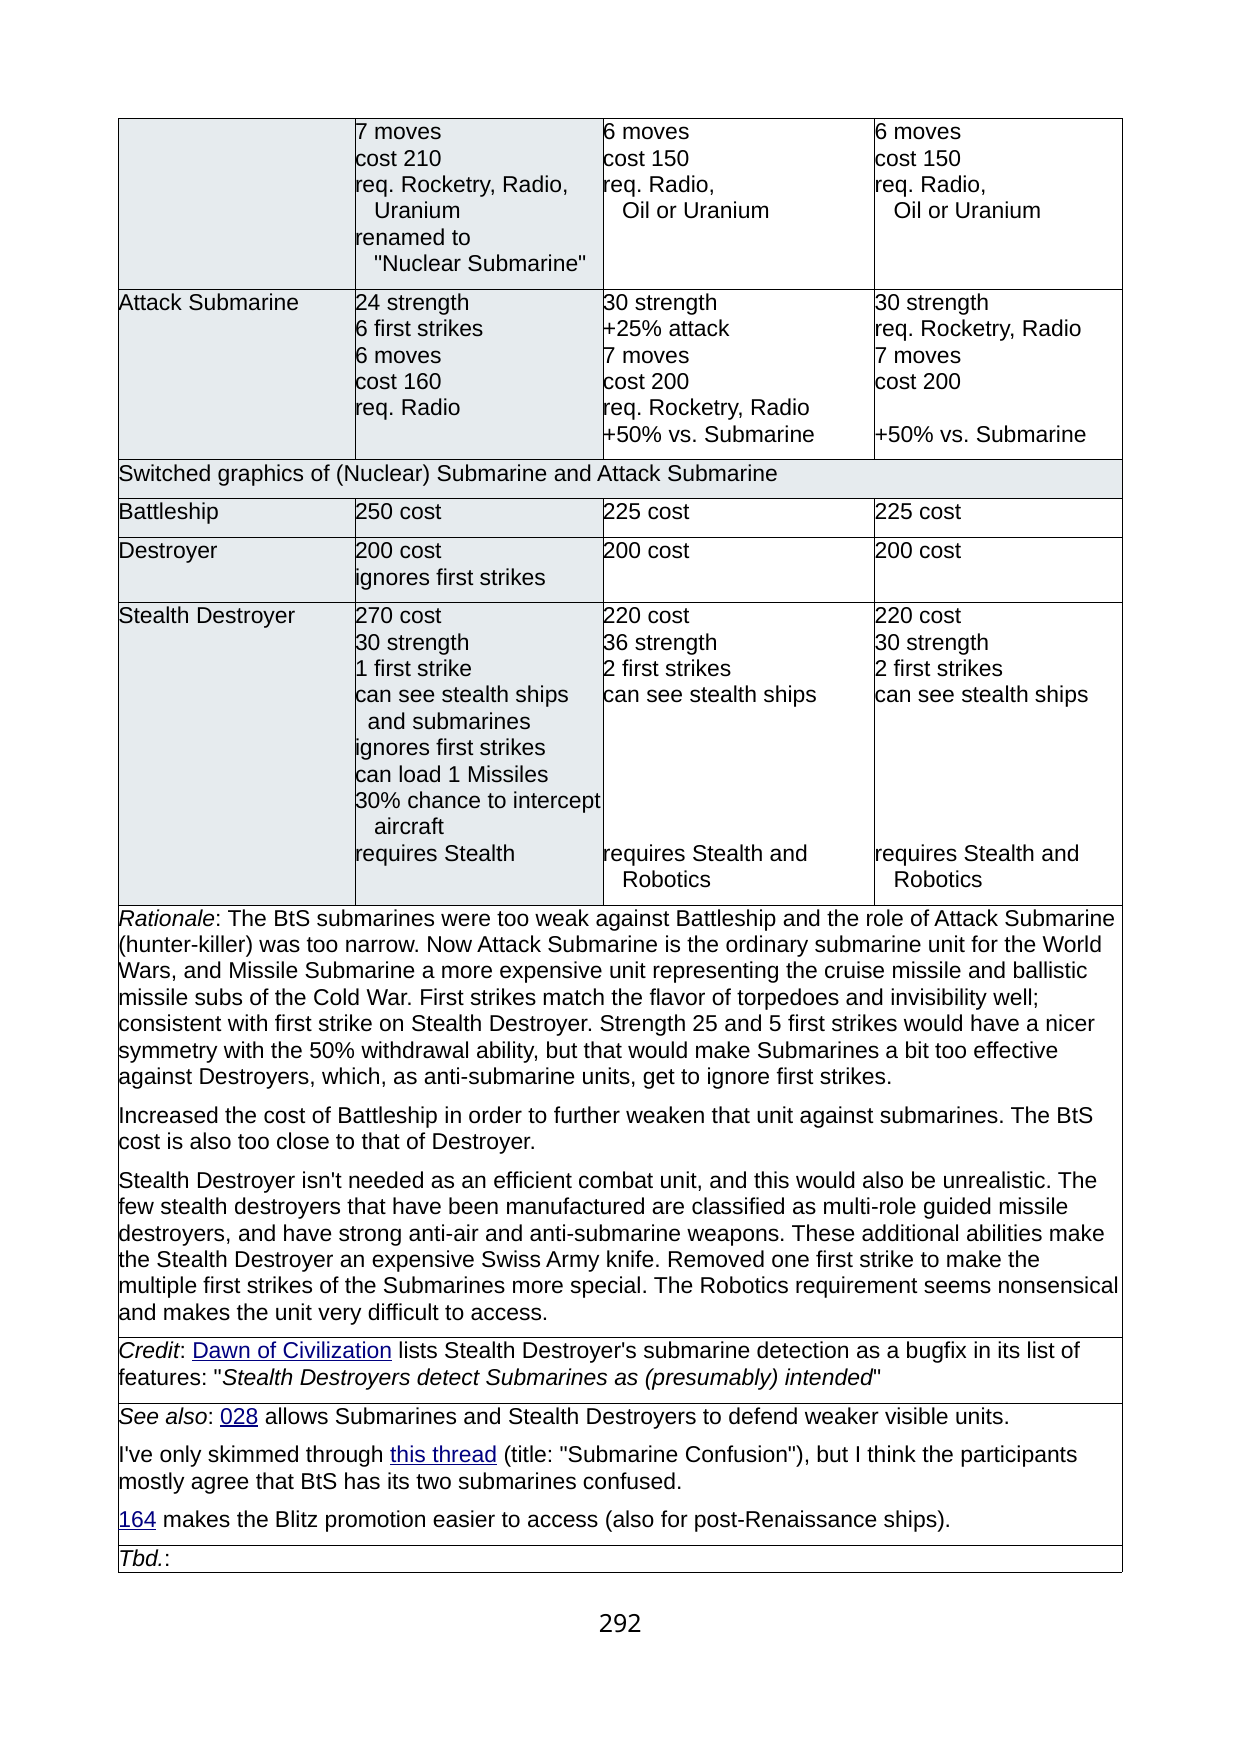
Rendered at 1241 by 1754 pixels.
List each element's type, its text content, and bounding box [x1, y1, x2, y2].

table_cell 220 cost 36 strength 2 first strikes can see stealth ships requires Stealth and Robotics [604, 603, 874, 905]
table_cell 220 cost 30 strength 2 first strikes can see stealth ships requires Stealth and Robotics [875, 603, 1122, 905]
table_cell 200 cost [875, 538, 1122, 602]
table_cell 24 strength 6 first strikes 6 moves cost 160 req. Radio [356, 290, 603, 459]
table_cell 225 cost [875, 499, 1122, 537]
table_cell Stealth Destroyer [119, 603, 355, 905]
table_cell 225 cost [604, 499, 874, 537]
table_cell 30 strength req. Rocketry, Radio 7 moves cost 200 +50% vs. Submarine [875, 290, 1122, 459]
table_cell Switched graphics of (Nuclear) Submarine and Attack Submarine [119, 460, 1122, 498]
table_cell Battleship [119, 499, 355, 537]
table_cell 30 strength +25% attack 7 moves cost 200 req. Rocketry, Radio +50% vs. Submarine [604, 290, 874, 459]
table_cell Attack Submarine [119, 290, 355, 459]
table_cell 7 moves cost 210 req. Rocketry, Radio, Uranium renamed to "Nuclear Submarine" [356, 119, 603, 289]
table_cell See also: 028 allows Submarines and Stealth Destroyers to defend weaker visible units. I've only skimmed through this thread (title: "Submarine Confusion"), but I think the participants mostly agree that BtS has its two submarines confused. 164 makes the Blitz promotion easier to access (also for post-Renaissance ships). [119, 1404, 1122, 1545]
table_cell Rationale: The BtS submarines were too weak against Battleship and the role of Attack Submarine (hunter-killer) was too narrow. Now Attack Submarine is the ordinary submarine unit for the World Wars, and Missile Submarine a more expensive unit representing the cruise missile and ballistic missile subs of the Cold War. First strikes match the flavor of torpedoes and invisibility well; consistent with first strike on Stealth Destroyer. Strength 25 and 5 first strikes would have a nicer symmetry with the 50% withdrawal ability, but that would make Submarines a bit too effective against Destroyers, which, as anti-submarine units, get to ignore first strikes. Increased the cost of Battleship in order to further weaken that unit against submarines. The BtS cost is also too close to that of Destroyer. Stealth Destroyer isn't needed as an efficient combat unit, and this would also be unrealistic. The few stealth destroyers that have been manufactured are classified as multi-role guided missile destroyers, and have strong anti-air and anti-submarine weapons. These additional abilities make the Stealth Destroyer an expensive Swiss Army knife. Removed one first strike to make the multiple first strikes of the Submarines more special. The Robotics requirement seems nonsensical and makes the unit very difficult to access. [119, 906, 1122, 1337]
table_cell Destroyer [119, 538, 355, 602]
table_cell 200 cost ignores first strikes [356, 538, 603, 602]
table_cell Tbd.: [119, 1546, 1122, 1572]
table_cell 6 moves cost 150 req. Radio, Oil or Uranium [875, 119, 1122, 289]
table_cell 270 cost 30 strength 1 first strike can see stealth ships and submarines ignores first strikes can load 1 Missiles 30% chance to intercept aircraft requires Stealth [356, 603, 603, 905]
table_cell Credit: Dawn of Civilization lists Stealth Destroyer's submarine detection as a bugfix in its list of features: "Stealth Destroyers detect Submarines as (presumably) intended" [119, 1338, 1122, 1402]
table_cell [119, 119, 355, 289]
table_cell 200 cost [604, 538, 874, 602]
table_cell 250 cost [356, 499, 603, 537]
table_cell 6 moves cost 150 req. Radio, Oil or Uranium [604, 119, 874, 289]
